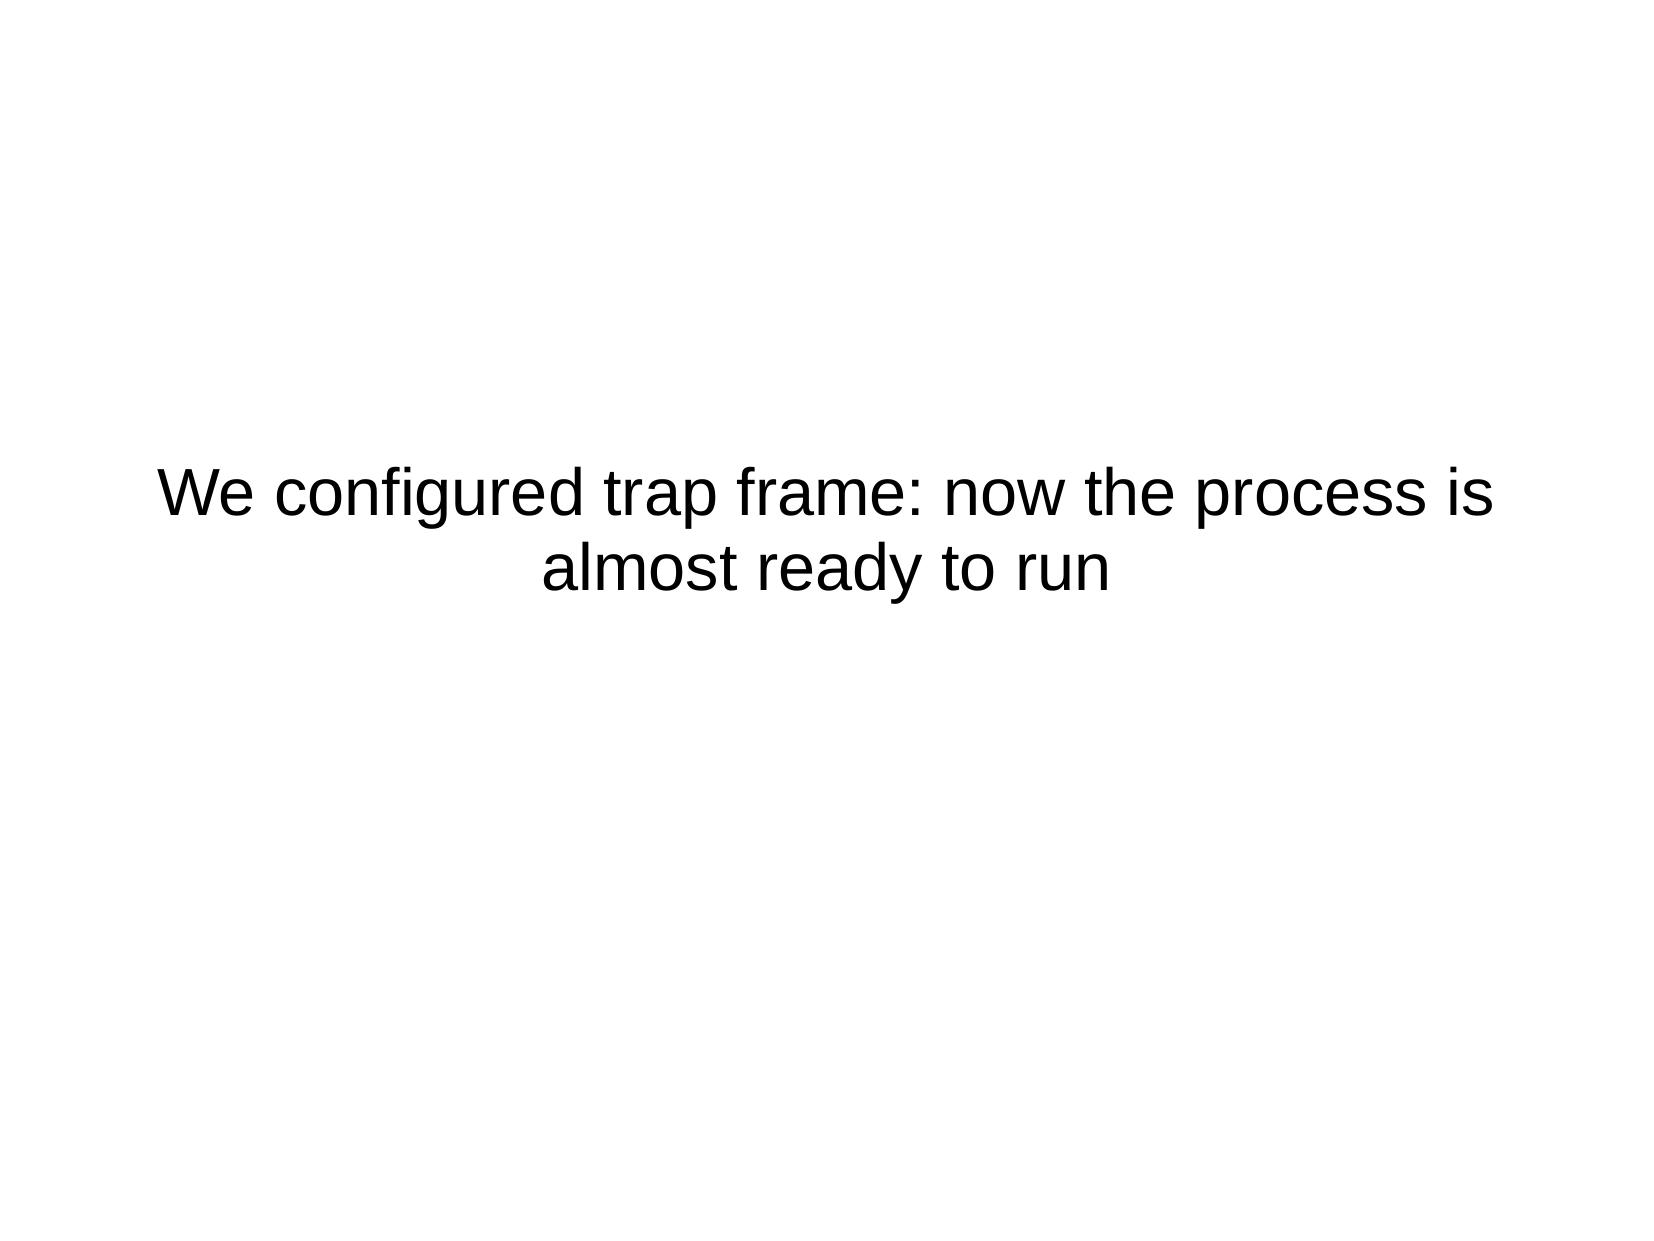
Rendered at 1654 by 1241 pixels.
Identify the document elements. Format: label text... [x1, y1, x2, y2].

subtitle We configured trap frame: now the process is almost ready to run [82, 49, 1571, 1010]
